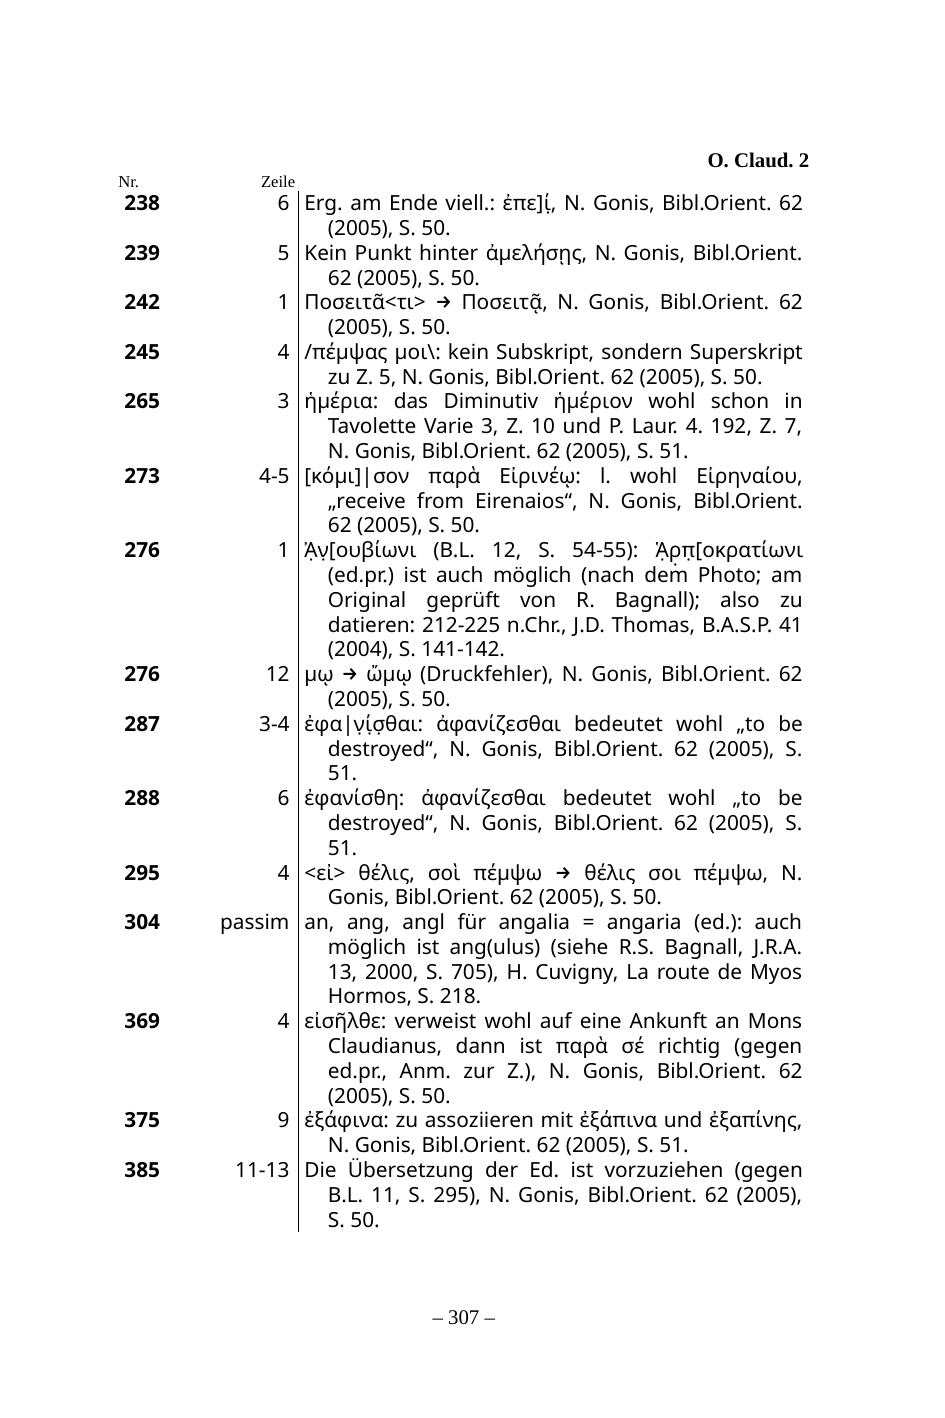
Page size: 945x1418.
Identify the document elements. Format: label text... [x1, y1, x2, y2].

table_cell 4-5 [207, 464, 298, 538]
table_cell 4 [207, 1009, 298, 1108]
table_cell ἡμέρια: das Diminutiv ἡμέριον wohl schon in Tavolette Varie 3, Z. 10 und P. Laur. 4. 192, Z. 7, N. Gonis, Bibl.Orient. 62 (2005), S. 51. [299, 389, 809, 463]
table_cell 238 [118, 191, 207, 240]
table_cell 369 [118, 1009, 207, 1108]
table_cell 3 [207, 389, 298, 463]
table_cell Ἀ̣ν̣[ουβίωνι (B.L. 12, S. 54-55): Ἁ̣ρ̣π̣[οκρατίωνι (ed.pr.) ist auch möglich (nach dem Photo; am Original geprüft von R. Bagnall); also zu datieren: 212-225 n.Chr., J.D. Thomas, B.A.S.P. 41 (2004), S. 141-142. [299, 538, 809, 662]
table_cell 5 [207, 240, 298, 290]
table_cell ἐξάφινα: zu assoziieren mit ἐξάπινα und ἐξαπίνης, N. Gonis, Bibl.Orient. 62 (2005), S. 51. [299, 1108, 809, 1158]
table_cell μῳ → ὤμῳ (Druckfehler), N. Gonis, Bibl.Orient. 62 (2005), S. 50. [299, 662, 809, 711]
table_cell 12 [207, 662, 298, 711]
table_cell 304 [118, 910, 207, 1009]
table_cell 4 [207, 340, 298, 389]
table_cell ἐφα|ν̣ί̣σ̣θαι: ἀφανίζεσθαι bedeutet wohl „to be destroyed“, N. Gonis, Bibl.Orient. 62 (2005), S. 51. [299, 711, 809, 786]
table_cell /πέμψας μοι\: kein Subskript, sondern Superskript zu Z. 5, N. Gonis, Bibl.Orient. 62 (2005), S. 50. [299, 340, 809, 389]
table_cell 375 [118, 1108, 207, 1158]
table_cell 245 [118, 340, 207, 389]
table_cell εἰσῆλθε: verweist wohl auf eine Ankunft an Mons Claudianus, dann ist παρὰ σέ richtig (gegen ed.pr., Anm. zur Z.), N. Gonis, Bibl.Orient. 62 (2005), S. 50. [299, 1009, 809, 1108]
table_cell Ποσειτᾶ<τι> → Ποσειτᾷ, N. Gonis, Bibl.Orient. 62 (2005), S. 50. [299, 290, 809, 339]
table_cell 242 [118, 290, 207, 339]
table_cell 276 [118, 538, 207, 662]
table_cell 6 [207, 191, 298, 240]
table_cell passim [207, 910, 298, 1009]
table_cell an, ang, angl für angalia = angaria (ed.): auch möglich ist ang(ulus) (siehe R.S. Bagnall, J.R.A. 13, 2000, S. 705), H. Cuvigny, La route de Myos Hormos, S. 218. [299, 910, 809, 1009]
table_cell 265 [118, 389, 207, 463]
table_cell 276 [118, 662, 207, 711]
table_cell 6 [207, 786, 298, 860]
table_cell 1 [207, 290, 298, 339]
table_cell 288 [118, 786, 207, 860]
table_cell 11-13 [207, 1158, 298, 1232]
table_cell 4 [207, 860, 298, 910]
table_cell 3-4 [207, 711, 298, 786]
table_cell Die Übersetzung der Ed. ist vorzuziehen (gegen B.L. 11, S. 295), N. Gonis, Bibl.Orient. 62 (2005), S. 50. [299, 1158, 809, 1232]
table_cell 295 [118, 860, 207, 910]
table_cell <εἰ> θέλις, σοὶ πέμψω → θέλις σοι πέμψω, N. Gonis, Bibl.Orient. 62 (2005), S. 50. [299, 860, 809, 910]
table_cell ἐφανίσθη: ἀφανίζεσθαι bedeutet wohl „to be destroyed“, N. Gonis, Bibl.Orient. 62 (2005), S. 51. [299, 786, 809, 860]
table_cell 9 [207, 1108, 298, 1158]
table_cell 273 [118, 464, 207, 538]
table_cell Erg. am Ende viell.: ἐπε]ί̣, N. Gonis, Bibl.Orient. 62 (2005), S. 50. [299, 191, 809, 240]
table_cell Kein Punkt hinter ἀμελήσῃς, N. Gonis, Bibl.Orient. 62 (2005), S. 50. [299, 240, 809, 290]
table_cell 385 [118, 1158, 207, 1232]
table_cell 287 [118, 711, 207, 786]
table_cell [κόμι]|σον παρὰ Εἰρινέῳ: l. wohl Εἰρηναίου, „receive from Eirenaios“, N. Gonis, Bibl.Orient. 62 (2005), S. 50. [299, 464, 809, 538]
table_cell 1 [207, 538, 298, 662]
table_cell 239 [118, 240, 207, 290]
